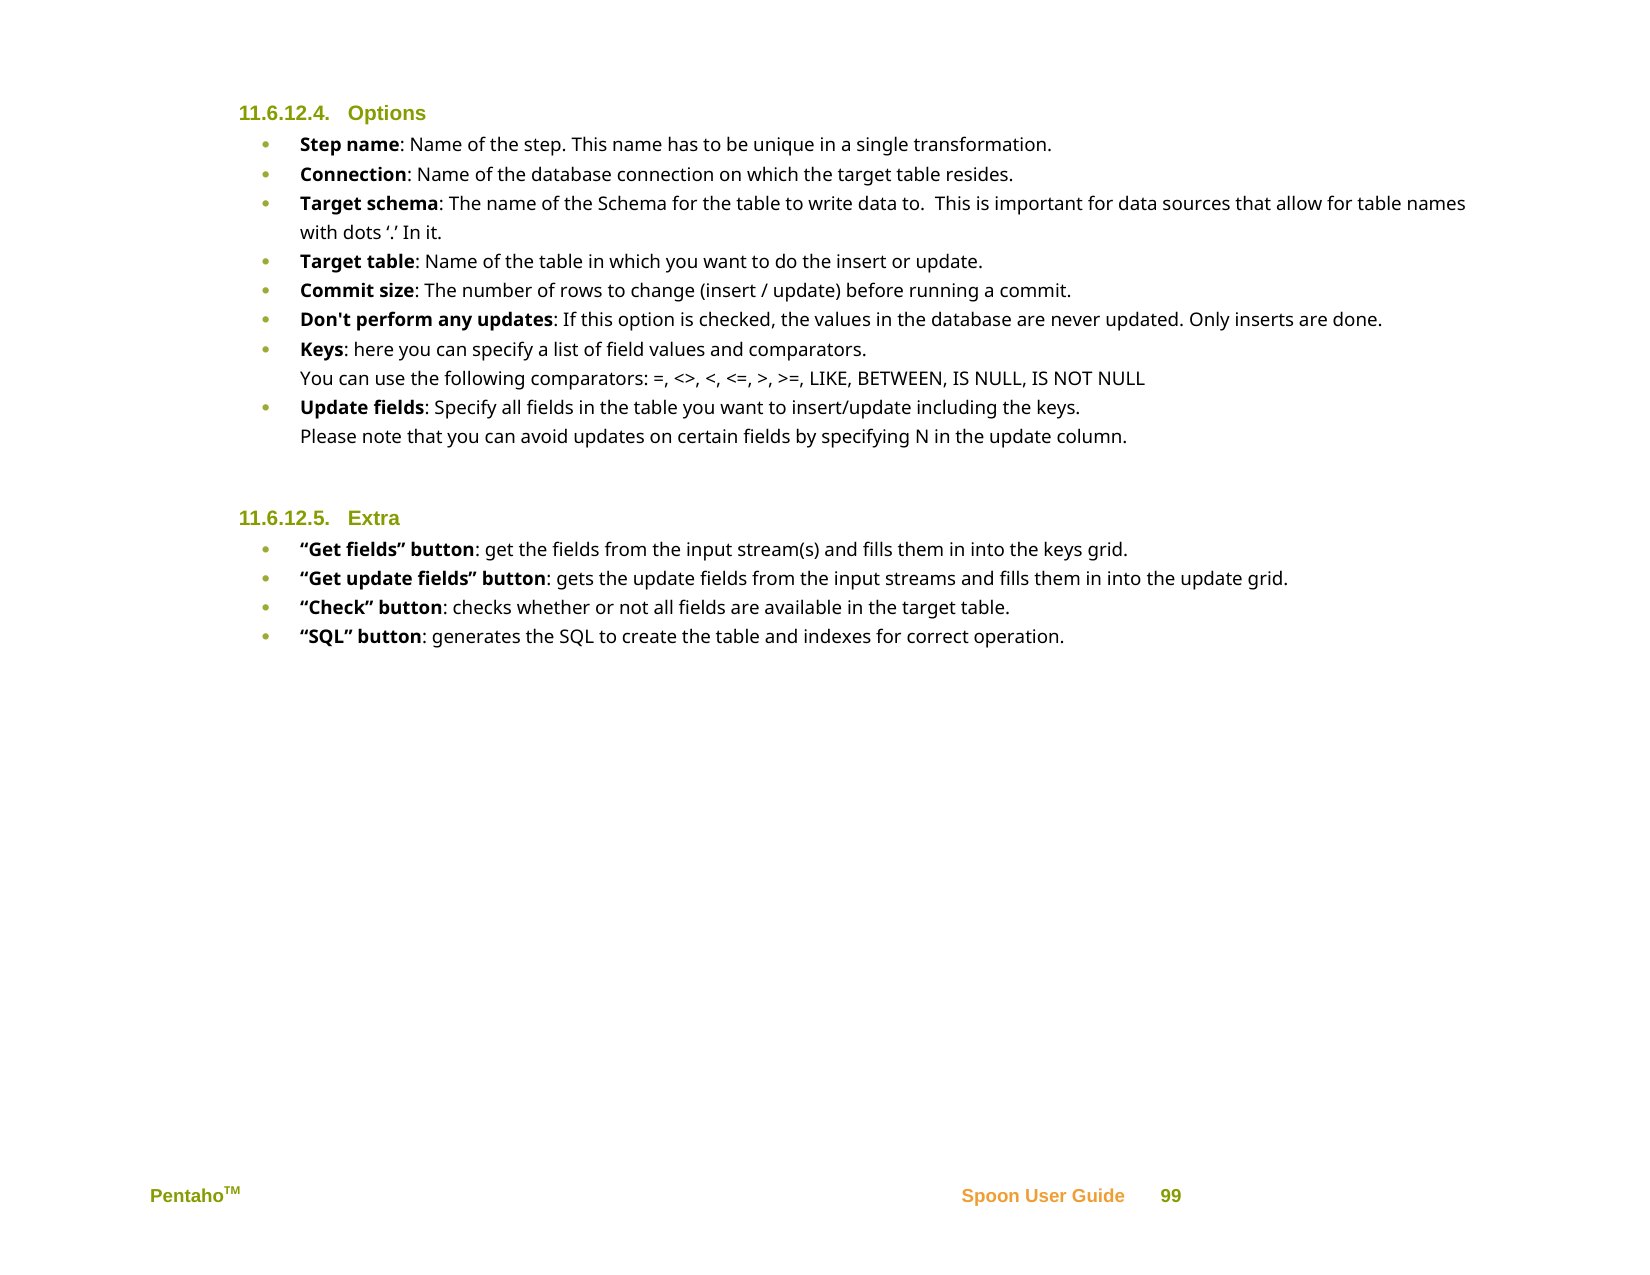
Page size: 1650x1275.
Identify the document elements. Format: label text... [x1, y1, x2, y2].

list “Check” button: checks whether or not all fields are available in the target table. [262, 591, 1500, 620]
list “SQL” button: generates the SQL to create the table and indexes for correct operation. [262, 620, 1500, 649]
list Don't perform any updates: If this option is checked, the values in the database are never updated. Only inserts are done. [262, 303, 1500, 333]
subtitle Options [239, 93, 1500, 128]
list Target schema: The name of the Schema for the table to write data to. This is important for data sources that allow for table names with dots ‘.’ In it. [262, 187, 1500, 245]
subtitle Extra [239, 497, 1500, 532]
list Update fields: Specify all fields in the table you want to insert/update including the keys. [262, 391, 1500, 420]
list Step name: Name of the step. This name has to be unique in a single transformation. [262, 128, 1500, 158]
list “Get fields” button: get the fields from the input stream(s) and fills them in into the keys grid. [262, 533, 1500, 562]
text Please note that you can avoid updates on certain fields by specifying N in the update column. [300, 420, 1500, 449]
list Keys: here you can specify a list of field values and comparators. [262, 333, 1500, 362]
list Target table: Name of the table in which you want to do the insert or update. [262, 245, 1500, 274]
text You can use the following comparators: =, <>, <, <=, >, >=, LIKE, BETWEEN, IS NULL, IS NOT NULL [300, 362, 1500, 391]
list Connection: Name of the database connection on which the target table resides. [262, 158, 1500, 187]
list Commit size: The number of rows to change (insert / update) before running a commit. [262, 274, 1500, 303]
list “Get update fields” button: gets the update fields from the input streams and fills them in into the update grid. [262, 562, 1500, 591]
